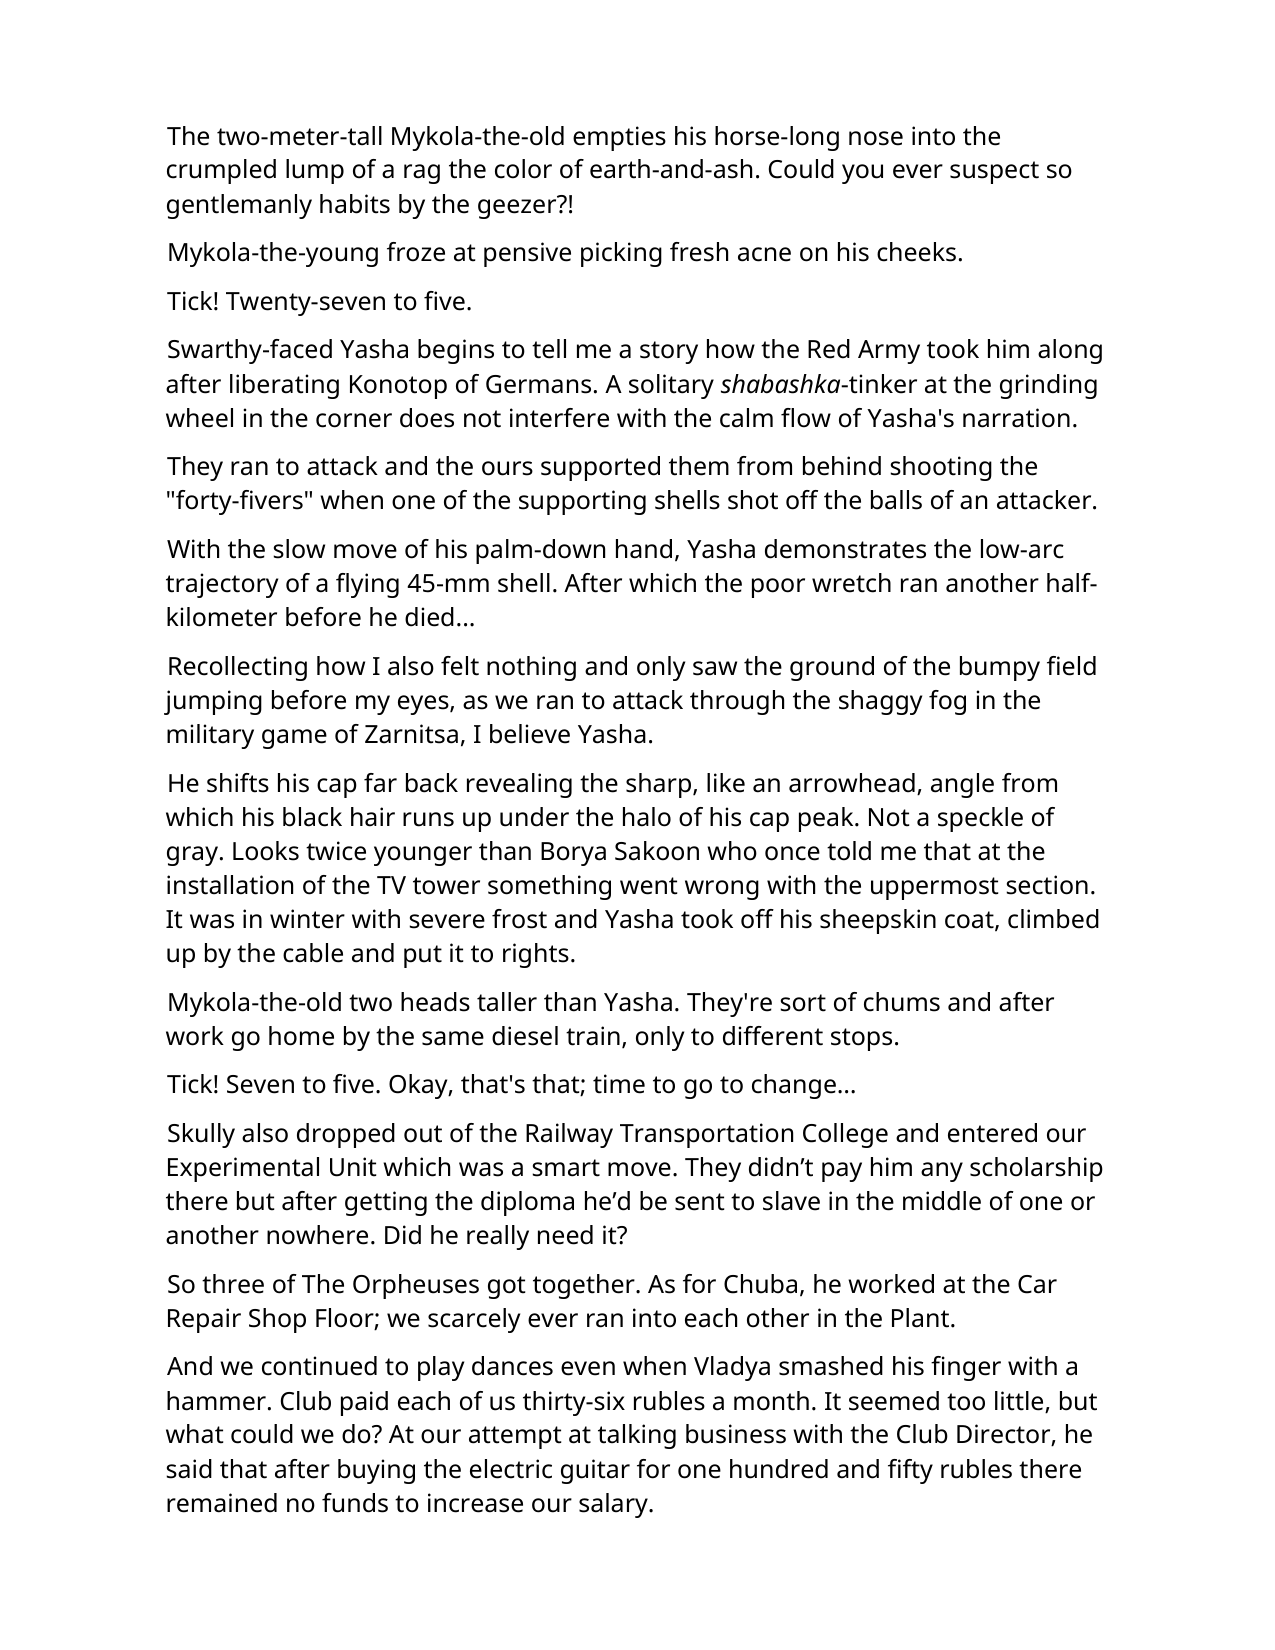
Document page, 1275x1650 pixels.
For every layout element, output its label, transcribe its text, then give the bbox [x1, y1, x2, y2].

text Skully also dropped out of the Railway Transportation College and entered our Experimental Unit which was a smart move. They didn’t pay him any scholarship there but after getting the diploma he’d be sent to slave in the middle of one or another nowhere. Did he really need it? [165, 1116, 1118, 1252]
text Mykola-the-old two heads taller than Yasha. They're sort of chums and after work go home by the same diesel train, only to different stops. [165, 984, 1118, 1052]
text Mykola-the-young froze at pensive picking fresh acne on his cheeks. [165, 235, 1118, 269]
text With the slow move of his palm-down hand, Yasha demonstrates the low-arc trajectory of a flying 45-mm shell. After which the poor wretch ran another half-kilometer before he died... [165, 532, 1118, 634]
text So three of The Orpheuses got together. As for Chuba, he worked at the Car Repair Shop Floor; we scarcely ever ran into each other in the Plant. [165, 1266, 1118, 1334]
text Tick! Twenty-seven to five. [165, 283, 1118, 318]
text Recollecting how I also felt nothing and only saw the ground of the bumpy field jumping before my eyes, as we ran to attack through the shaggy fog in the military game of Zarnitsa, I believe Yasha. [165, 648, 1118, 751]
text Swarthy-faced Yasha begins to tell me a story how the Red Army took him along after liberating Konotop of Germans. A solitary shabashka-tinker at the grinding wheel in the corner does not interfere with the calm flow of Yasha's narration. [165, 332, 1118, 434]
text They ran to attack and the ours supported them from behind shooting the "forty-fivers" when one of the supporting shells shot off the balls of an attacker. [165, 449, 1118, 517]
text The two-meter-tall Mykola-the-old empties his horse-long nose into the crumpled lump of a rag the color of earth-and-ash. Could you ever suspect so gentlemanly habits by the geezer?! [165, 118, 1118, 220]
text Tick! Seven to five. Okay, that's that; time to go to change… [165, 1067, 1118, 1101]
text And we continued to play dances even when Vladya smashed his finger with a hammer. Club paid each of us thirty-six rubles a month. It seemed too little, but what could we do? At our attempt at talking business with the Club Director, he said that after buying the electric guitar for one hundred and fifty rubles there remained no funds to increase our salary. [165, 1349, 1118, 1519]
text He shifts his cap far back revealing the sharp, like an arrowhead, angle from which his black hair runs up under the halo of his cap peak. Not a speckle of gray. Looks twice younger than Borya Sakoon who once told me that at the installation of the TV tower something went wrong with the uppermost section. It was in winter with severe frost and Yasha took off his sheepskin coat, climbed up by the cable and put it to rights. [165, 765, 1118, 969]
